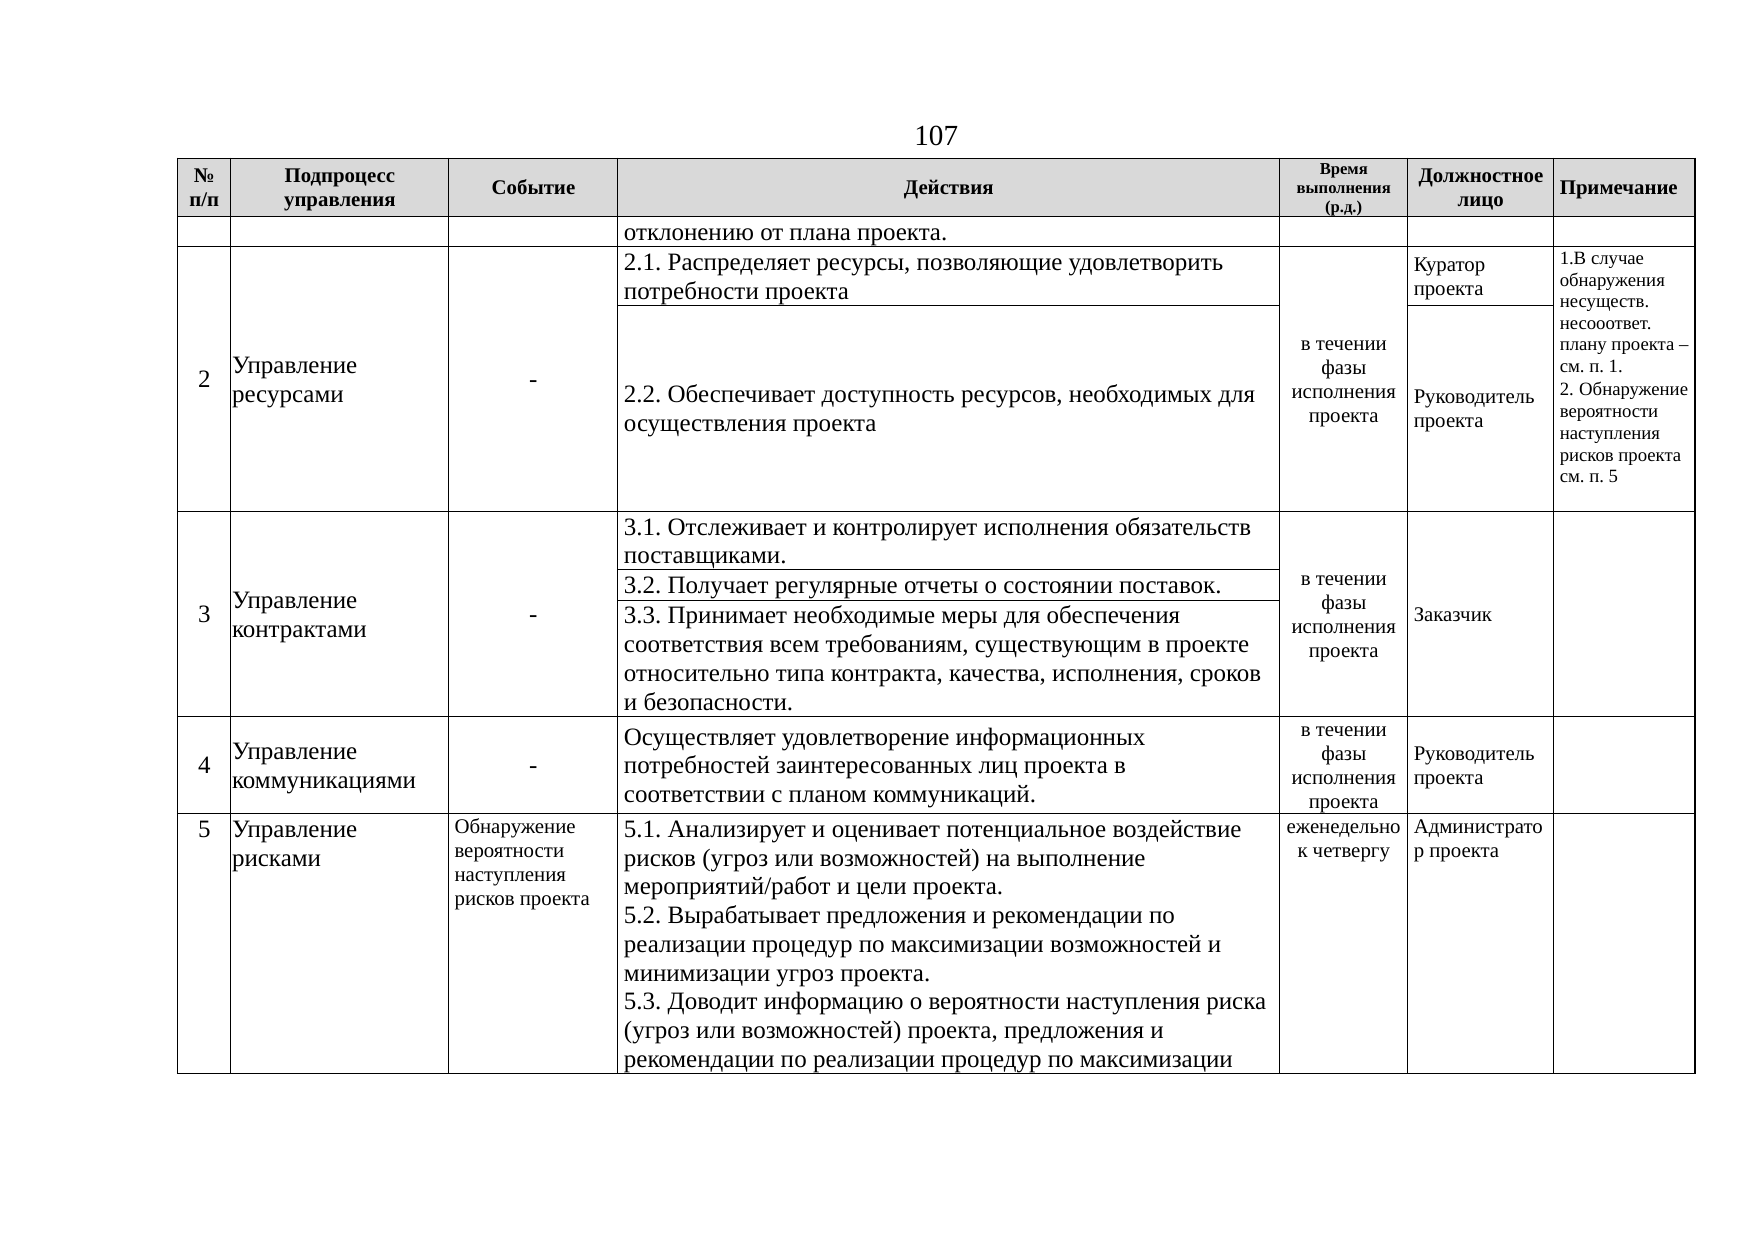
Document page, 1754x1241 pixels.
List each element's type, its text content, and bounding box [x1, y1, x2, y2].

table_cell 4 [178, 717, 230, 813]
table_cell 3.1. Отслеживает и контролирует исполнения обязательств поставщиками. [618, 512, 1279, 569]
table_header Событие [449, 159, 617, 216]
table_cell [1554, 717, 1694, 813]
table_cell 3.2. Получает регулярные отчеты о состоянии поставок. [618, 570, 1279, 599]
table_cell Управление рисками [231, 814, 448, 1073]
table_cell Управление контрактами [231, 512, 448, 716]
table_cell Администратор проекта [1408, 814, 1553, 1073]
table_header Время выполнения (р.д.) [1280, 159, 1407, 216]
table_cell 2 [178, 247, 230, 511]
table_cell в течении фазы исполнения проекта [1280, 717, 1407, 813]
table_cell 3 [178, 512, 230, 716]
table_cell 5 [178, 814, 230, 1073]
table_header Должностное лицо [1408, 159, 1553, 216]
table_cell еженедельно к четвергу [1280, 814, 1407, 1073]
table_cell Управление коммуникациями [231, 717, 448, 813]
table_cell - [449, 512, 617, 716]
table_cell [1408, 217, 1553, 246]
table_header № п/п [178, 159, 230, 216]
table_cell Заказчик [1408, 512, 1553, 716]
table_cell 2.2. Обеспечивает доступность ресурсов, необходимых для осуществления проекта [618, 306, 1279, 511]
table_header Действия [618, 159, 1279, 216]
table_cell Руководитель проекта [1408, 717, 1553, 813]
table_cell отклонению от плана проекта. [618, 217, 1279, 246]
table_cell Куратор проекта [1408, 247, 1553, 304]
table_cell Руководитель проекта [1408, 306, 1553, 511]
table_cell Обнаружение вероятности наступления рисков проекта [449, 814, 617, 1073]
table_cell в течении фазы исполнения проекта [1280, 247, 1407, 511]
table_cell 2.1. Распределяет ресурсы, позволяющие удовлетворить потребности проекта [618, 247, 1279, 304]
table_header Примечание [1554, 159, 1694, 216]
table_cell 5.1. Анализирует и оценивает потенциальное воздействие рисков (угроз или возможностей) на выполнение мероприятий/работ и цели проекта. 5.2. Вырабатывает предложения и рекомендации по реализации процедур по максимизации возможностей и минимизации угроз проекта. 5.3. Доводит информацию о вероятности наступления риска (угроз или возможностей) проекта, предложения и рекомендации по реализации процедур по максимизации [618, 814, 1279, 1073]
table_header Подпроцесс управления [231, 159, 448, 216]
table_cell 3.3. Принимает необходимые меры для обеспечения соответствия всем требованиям, существующим в проекте относительно типа контракта, качества, исполнения, сроков и безопасности. [618, 601, 1279, 716]
table_cell в течении фазы исполнения проекта [1280, 512, 1407, 716]
table_cell 1.В случае обнаружения несуществ. несооответ. плану проекта – см. п. 1. 2. Обнаружение вероятности наступления рисков проекта см. п. 5 [1554, 247, 1694, 511]
table_cell Управление ресурсами [231, 247, 448, 511]
table_cell - [449, 247, 617, 511]
table_cell [1554, 814, 1694, 1073]
table_cell - [449, 717, 617, 813]
table_cell [1554, 512, 1694, 716]
table_cell Осуществляет удовлетворение информационных потребностей заинтересованных лиц проекта в соответствии с планом коммуникаций. [618, 717, 1279, 813]
